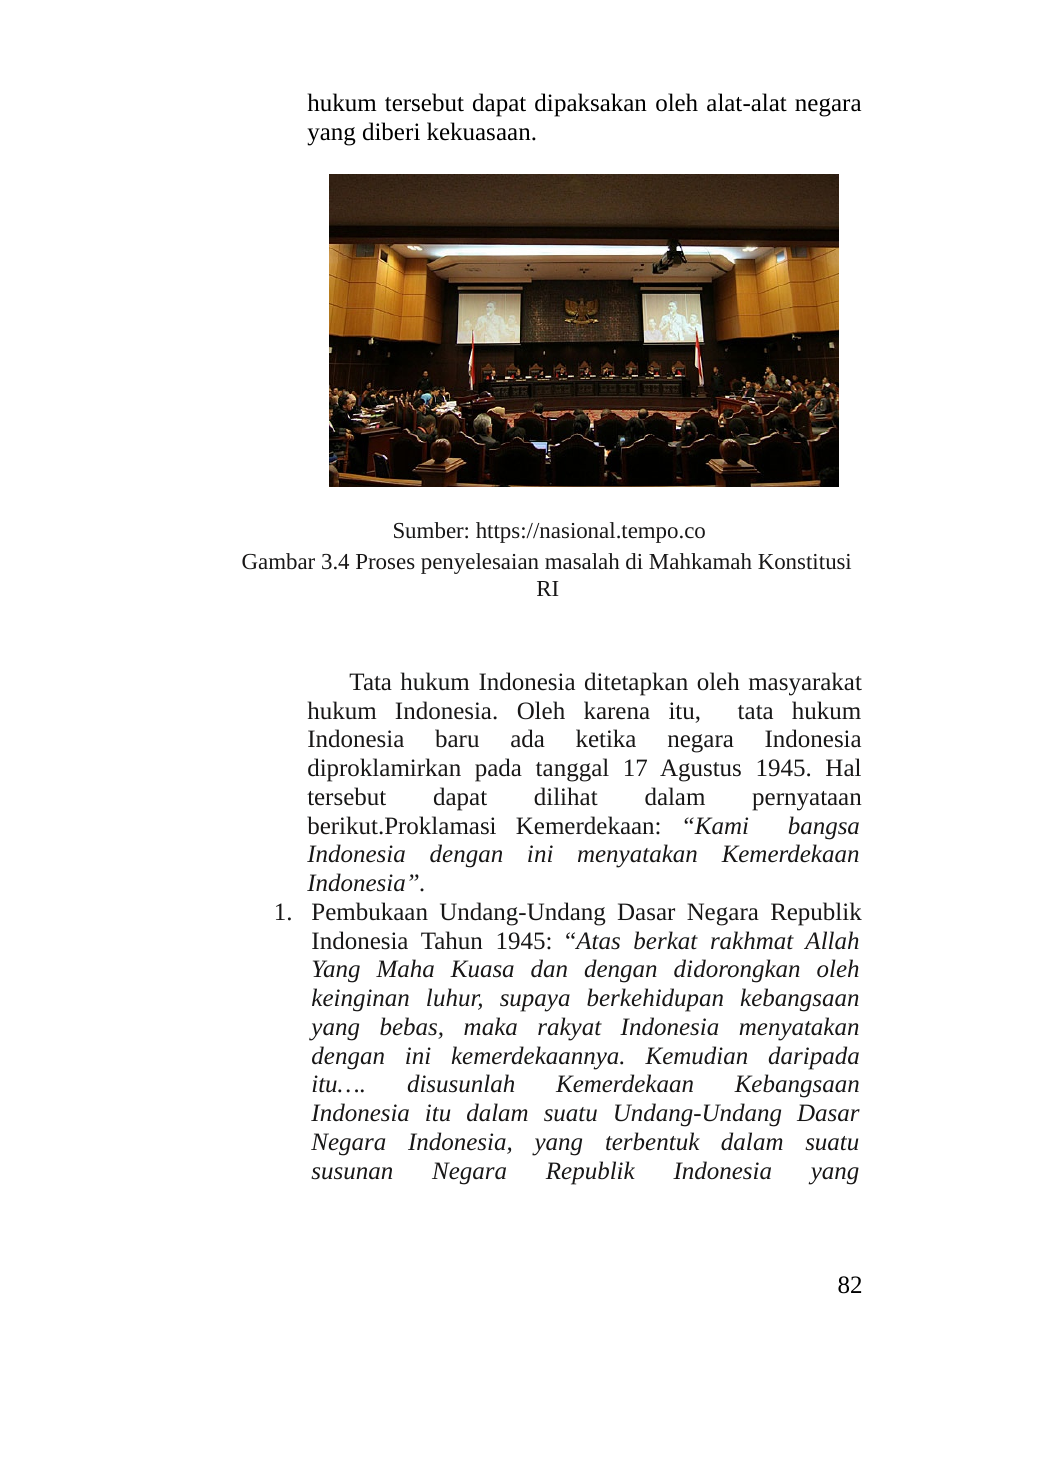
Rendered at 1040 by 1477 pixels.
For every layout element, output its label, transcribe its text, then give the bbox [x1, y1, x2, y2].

list Pembukaan Undang-Undang Dasar Negara Republik Indonesia Tahun 1945: “Atas berkat rakhmat Allah Yang Maha Kuasa dan dengan didorongkan oleh keinginan luhur, supaya berkehidupan kebangsaan yang bebas, maka rakyat Indonesia menyatakan dengan ini kemerdekaannya. Kemudian daripada itu…. disusunlah Kemerdekaan Kebangsaan Indonesia itu dalam suatu Undang-Undang Dasar Negara Indonesia, yang terbentuk dalam suatu susunan Negara Republik Indonesia yang [274, 897, 862, 1184]
text hukum tersebut dapat dipaksakan oleh alat-alat negara yang diberi kekuasaan. [307, 88, 862, 146]
picture [329, 174, 839, 487]
text Tata hukum Indonesia ditetapkan oleh masyarakat hukum Indonesia. Oleh karena itu, tata hukum Indonesia baru ada ketika negara Indonesia diproklamirkan pada tanggal 17 Agustus 1945. Hal tersebut dapat dilihat dalam pernyataan berikut.Proklamasi Kemerdekaan: “Kami bangsa Indonesia dengan ini menyatakan Kemerdekaan Indonesia”. [307, 667, 862, 897]
text Sumber: https://nasional.tempo.co [236, 517, 862, 544]
text Gambar 3.4 Proses penyelesaian masalah di Mahkamah Konstitusi RI [235, 548, 859, 601]
